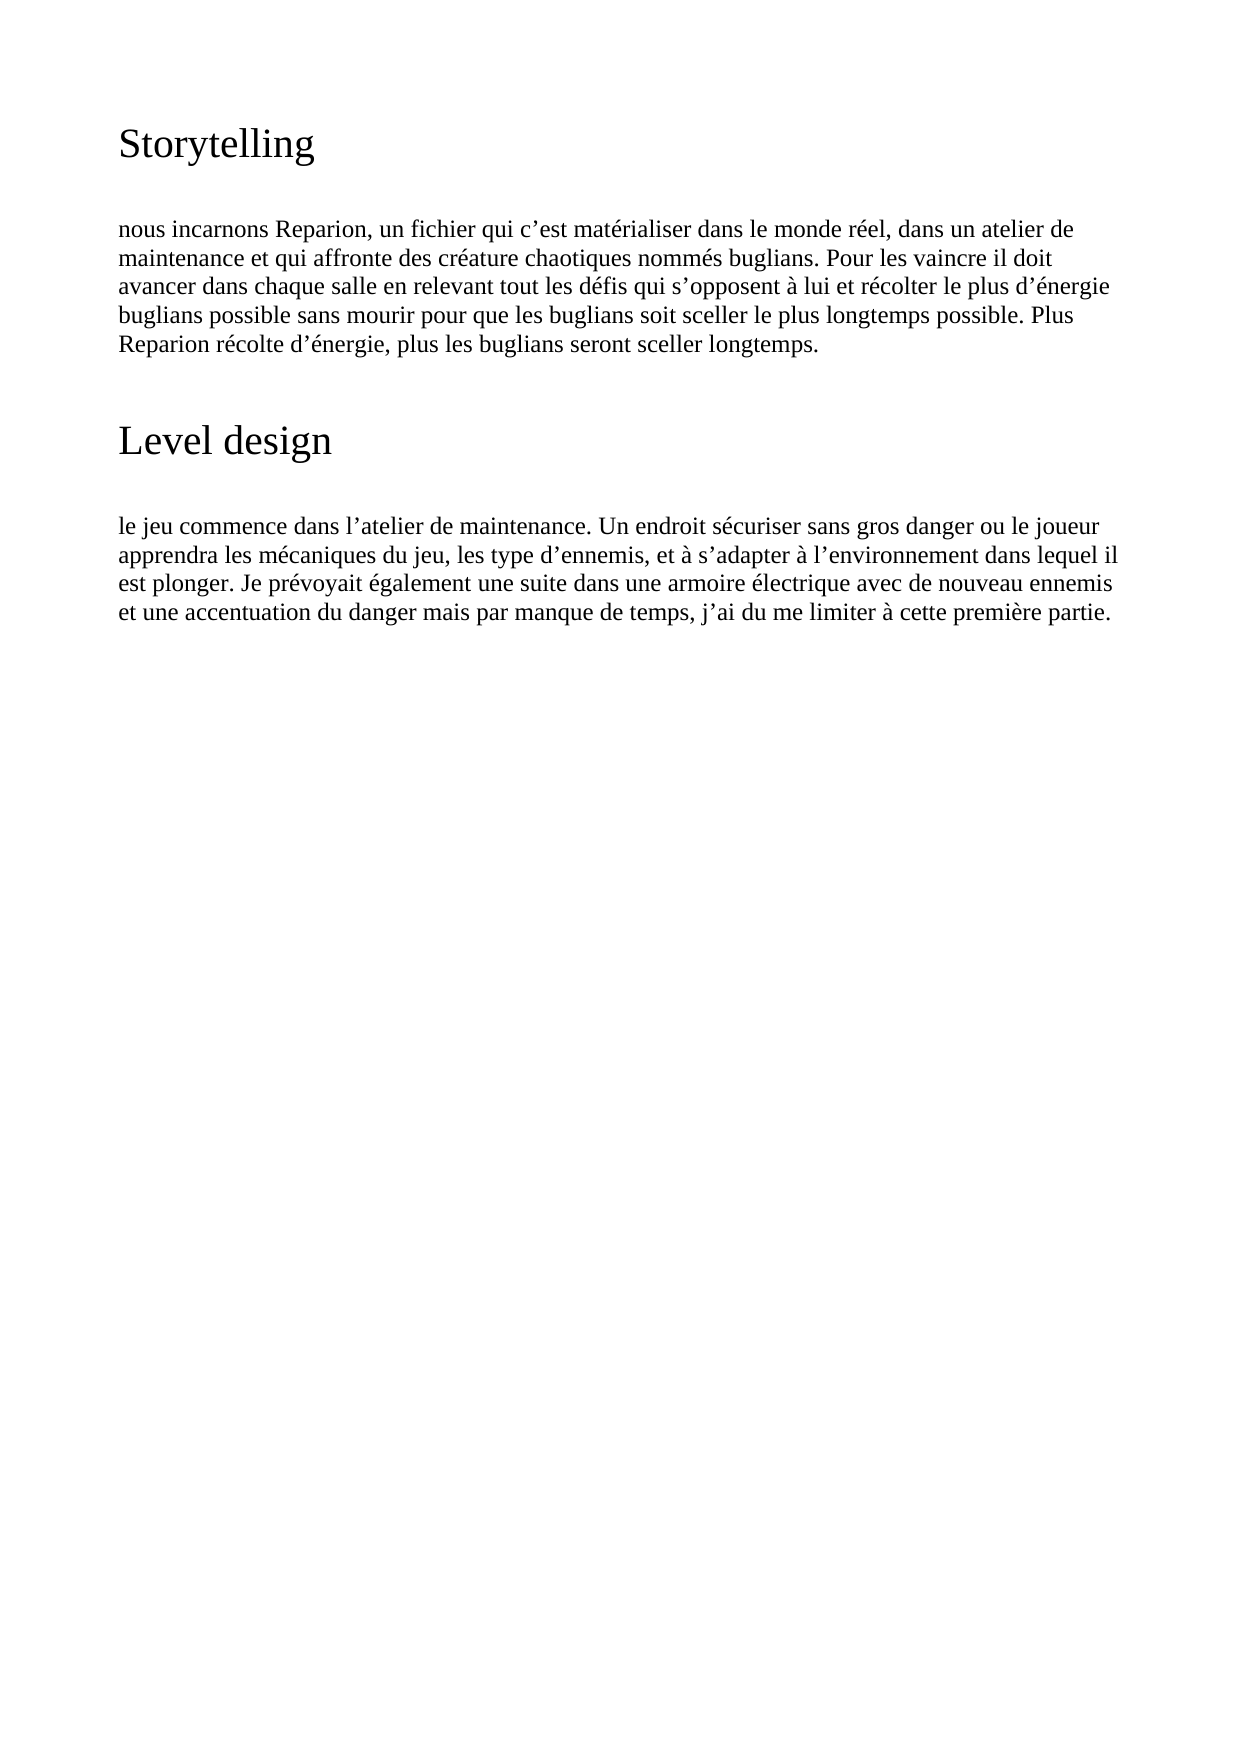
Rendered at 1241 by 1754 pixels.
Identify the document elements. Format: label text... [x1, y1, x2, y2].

text nous incarnons Reparion, un fichier qui c’est matérialiser dans le monde réel, dans un atelier de maintenance et qui affronte des créature chaotiques nommés buglians. Pour les vaincre il doit avancer dans chaque salle en relevant tout les défis qui s’opposent à lui et récolter le plus d’énergie buglians possible sans mourir pour que les buglians soit sceller le plus longtemps possible. Plus Reparion récolte d’énergie, plus les buglians seront sceller longtemps. [118, 214, 1122, 358]
text Storytelling [118, 118, 1122, 166]
text le jeu commence dans l’atelier de maintenance. Un endroit sécuriser sans gros danger ou le joueur apprendra les mécaniques du jeu, les type d’ennemis, et à s’adapter à l’environnement dans lequel il est plonger. Je prévoyait également une suite dans une armoire électrique avec de nouveau ennemis et une accentuation du danger mais par manque de temps, j’ai du me limiter à cette première partie. [118, 511, 1122, 626]
text Level design [118, 415, 1122, 463]
